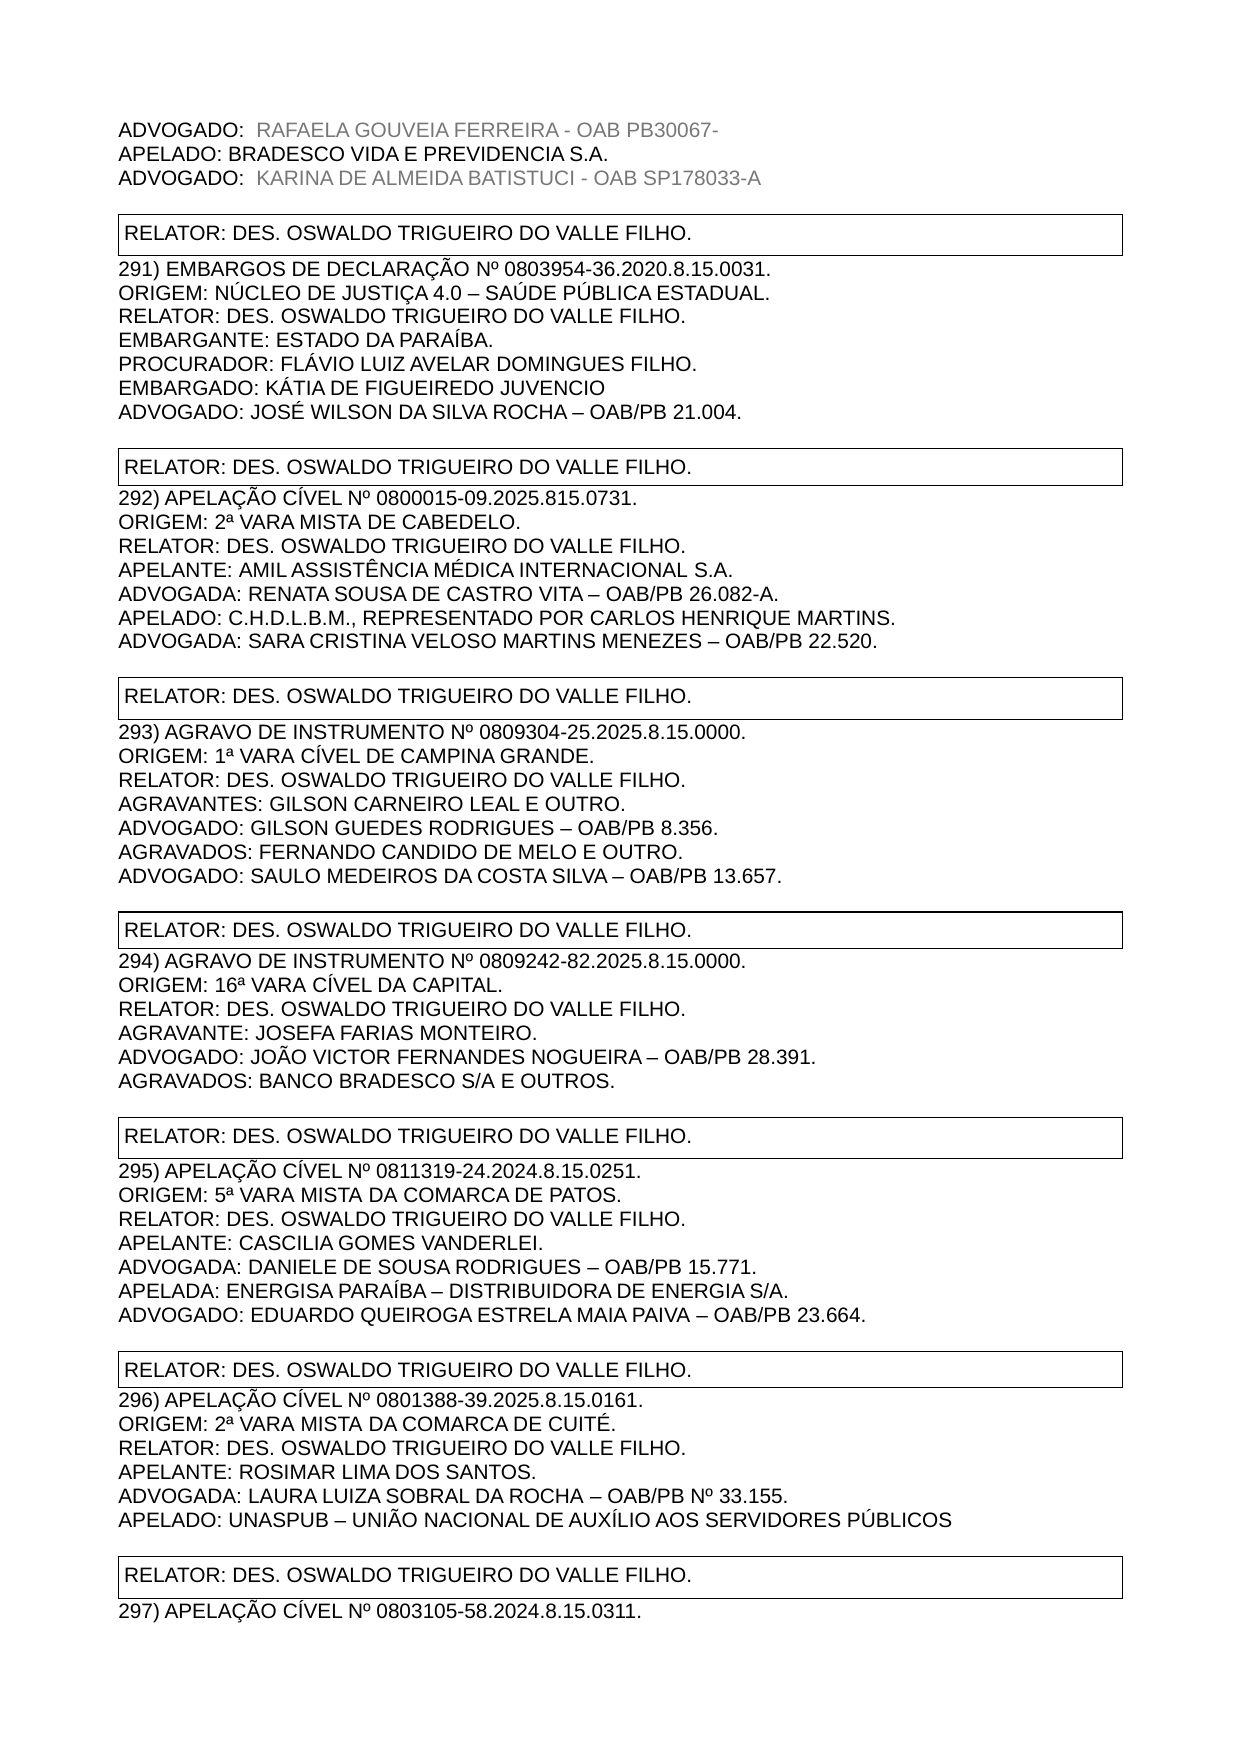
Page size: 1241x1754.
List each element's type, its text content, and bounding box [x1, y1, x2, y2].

text RELATOR: DES. OSWALDO TRIGUEIRO DO VALLE FILHO. [118, 304, 1122, 328]
table_header RELATOR: DES. OSWALDO TRIGUEIRO DO VALLE FILHO. [119, 1557, 1122, 1597]
text ADVOGADO: KARINA DE ALMEIDA BATISTUCI - OAB SP178033-A [118, 166, 1122, 190]
text ADVOGADA: LAURA LUIZA SOBRAL DA ROCHA – OAB/PB Nº 33.155. [118, 1484, 1122, 1508]
text ADVOGADO: EDUARDO QUEIROGA ESTRELA MAIA PAIVA – OAB/PB 23.664. [118, 1303, 1122, 1327]
text APELANTE: AMIL ASSISTÊNCIA MÉDICA INTERNACIONAL S.A. [118, 557, 1122, 581]
text ORIGEM: 5ª VARA MISTA DA COMARCA DE PATOS. [118, 1183, 1122, 1207]
text AGRAVANTES: GILSON CARNEIRO LEAL E OUTRO. [118, 792, 1122, 816]
text ADVOGADO: JOÃO VICTOR FERNANDES NOGUEIRA – OAB/PB 28.391. [118, 1045, 1122, 1069]
text AGRAVADOS: FERNANDO CANDIDO DE MELO E OUTRO. [118, 839, 1122, 863]
text 297) APELAÇÃO CÍVEL Nº 0803105-58.2024.8.15.0311. [118, 1599, 1122, 1622]
table_header RELATOR: DES. OSWALDO TRIGUEIRO DO VALLE FILHO. [119, 913, 1122, 948]
text ADVOGADA: SARA CRISTINA VELOSO MARTINS MENEZES – OAB/PB 22.520. [118, 629, 1122, 653]
text RELATOR: DES. OSWALDO TRIGUEIRO DO VALLE FILHO. [118, 533, 1122, 557]
text EMBARGADO: KÁTIA DE FIGUEIREDO JUVENCIO [118, 376, 1122, 400]
text 293) AGRAVO DE INSTRUMENTO Nº 0809304-25.2025.8.15.0000. [118, 720, 1122, 744]
table_header RELATOR: DES. OSWALDO TRIGUEIRO DO VALLE FILHO. [119, 215, 1122, 255]
text 292) APELAÇÃO CÍVEL Nº 0800015-09.2025.815.0731. [118, 486, 1122, 509]
text PROCURADOR: FLÁVIO LUIZ AVELAR DOMINGUES FILHO. [118, 352, 1122, 376]
text ORIGEM: 2ª VARA MISTA DA COMARCA DE CUITÉ. [118, 1412, 1122, 1436]
text ADVOGADO: JOSÉ WILSON DA SILVA ROCHA – OAB/PB 21.004. [118, 400, 1122, 424]
text RELATOR: DES. OSWALDO TRIGUEIRO DO VALLE FILHO. [118, 1436, 1122, 1460]
text ORIGEM: 2ª VARA MISTA DE CABEDELO. [118, 509, 1122, 533]
text AGRAVADOS: BANCO BRADESCO S/A E OUTROS. [118, 1069, 1122, 1093]
table_header RELATOR: DES. OSWALDO TRIGUEIRO DO VALLE FILHO. [119, 1118, 1122, 1158]
text 294) AGRAVO DE INSTRUMENTO Nº 0809242-82.2025.8.15.0000. [118, 949, 1122, 973]
text APELADO: UNASPUB – UNIÃO NACIONAL DE AUXÍLIO AOS SERVIDORES PÚBLICOS [118, 1508, 1122, 1532]
text ADVOGADO: SAULO MEDEIROS DA COSTA SILVA – OAB/PB 13.657. [118, 863, 1122, 887]
text 291) EMBARGOS DE DECLARAÇÃO Nº 0803954-36.2020.8.15.0031. [118, 256, 1122, 280]
table_header RELATOR: DES. OSWALDO TRIGUEIRO DO VALLE FILHO. [119, 1352, 1122, 1387]
text APELADA: ENERGISA PARAÍBA – DISTRIBUIDORA DE ENERGIA S/A. [118, 1279, 1122, 1303]
text ADVOGADO: RAFAELA GOUVEIA FERREIRA - OAB PB30067- APELADO: BRADESCO VIDA E PREVIDENCIA S.A. [118, 118, 1122, 166]
text ORIGEM: 16ª VARA CÍVEL DA CAPITAL. [118, 973, 1122, 997]
text ADVOGADA: DANIELE DE SOUSA RODRIGUES – OAB/PB 15.771. [118, 1255, 1122, 1279]
text ORIGEM: 1ª VARA CÍVEL DE CAMPINA GRANDE. [118, 744, 1122, 768]
text ADVOGADO: GILSON GUEDES RODRIGUES – OAB/PB 8.356. [118, 816, 1122, 839]
text APELANTE: CASCILIA GOMES VANDERLEI. [118, 1231, 1122, 1255]
text ADVOGADA: RENATA SOUSA DE CASTRO VITA – OAB/PB 26.082-A. [118, 581, 1122, 605]
text AGRAVANTE: JOSEFA FARIAS MONTEIRO. [118, 1021, 1122, 1045]
table_header RELATOR: DES. OSWALDO TRIGUEIRO DO VALLE FILHO. [119, 678, 1122, 719]
text APELANTE: ROSIMAR LIMA DOS SANTOS. [118, 1460, 1122, 1484]
text 296) APELAÇÃO CÍVEL Nº 0801388-39.2025.8.15.0161. [118, 1388, 1122, 1412]
text RELATOR: DES. OSWALDO TRIGUEIRO DO VALLE FILHO. [118, 768, 1122, 792]
text RELATOR: DES. OSWALDO TRIGUEIRO DO VALLE FILHO. [118, 1207, 1122, 1231]
text RELATOR: DES. OSWALDO TRIGUEIRO DO VALLE FILHO. [118, 997, 1122, 1021]
text 295) APELAÇÃO CÍVEL Nº 0811319-24.2024.8.15.0251. [118, 1159, 1122, 1183]
text ORIGEM: NÚCLEO DE JUSTIÇA 4.0 – SAÚDE PÚBLICA ESTADUAL. [118, 280, 1122, 304]
text APELADO: C.H.D.L.B.M., REPRESENTADO POR CARLOS HENRIQUE MARTINS. [118, 605, 1122, 629]
text EMBARGANTE: ESTADO DA PARAÍBA. [118, 328, 1122, 352]
table_header RELATOR: DES. OSWALDO TRIGUEIRO DO VALLE FILHO. [119, 449, 1122, 484]
